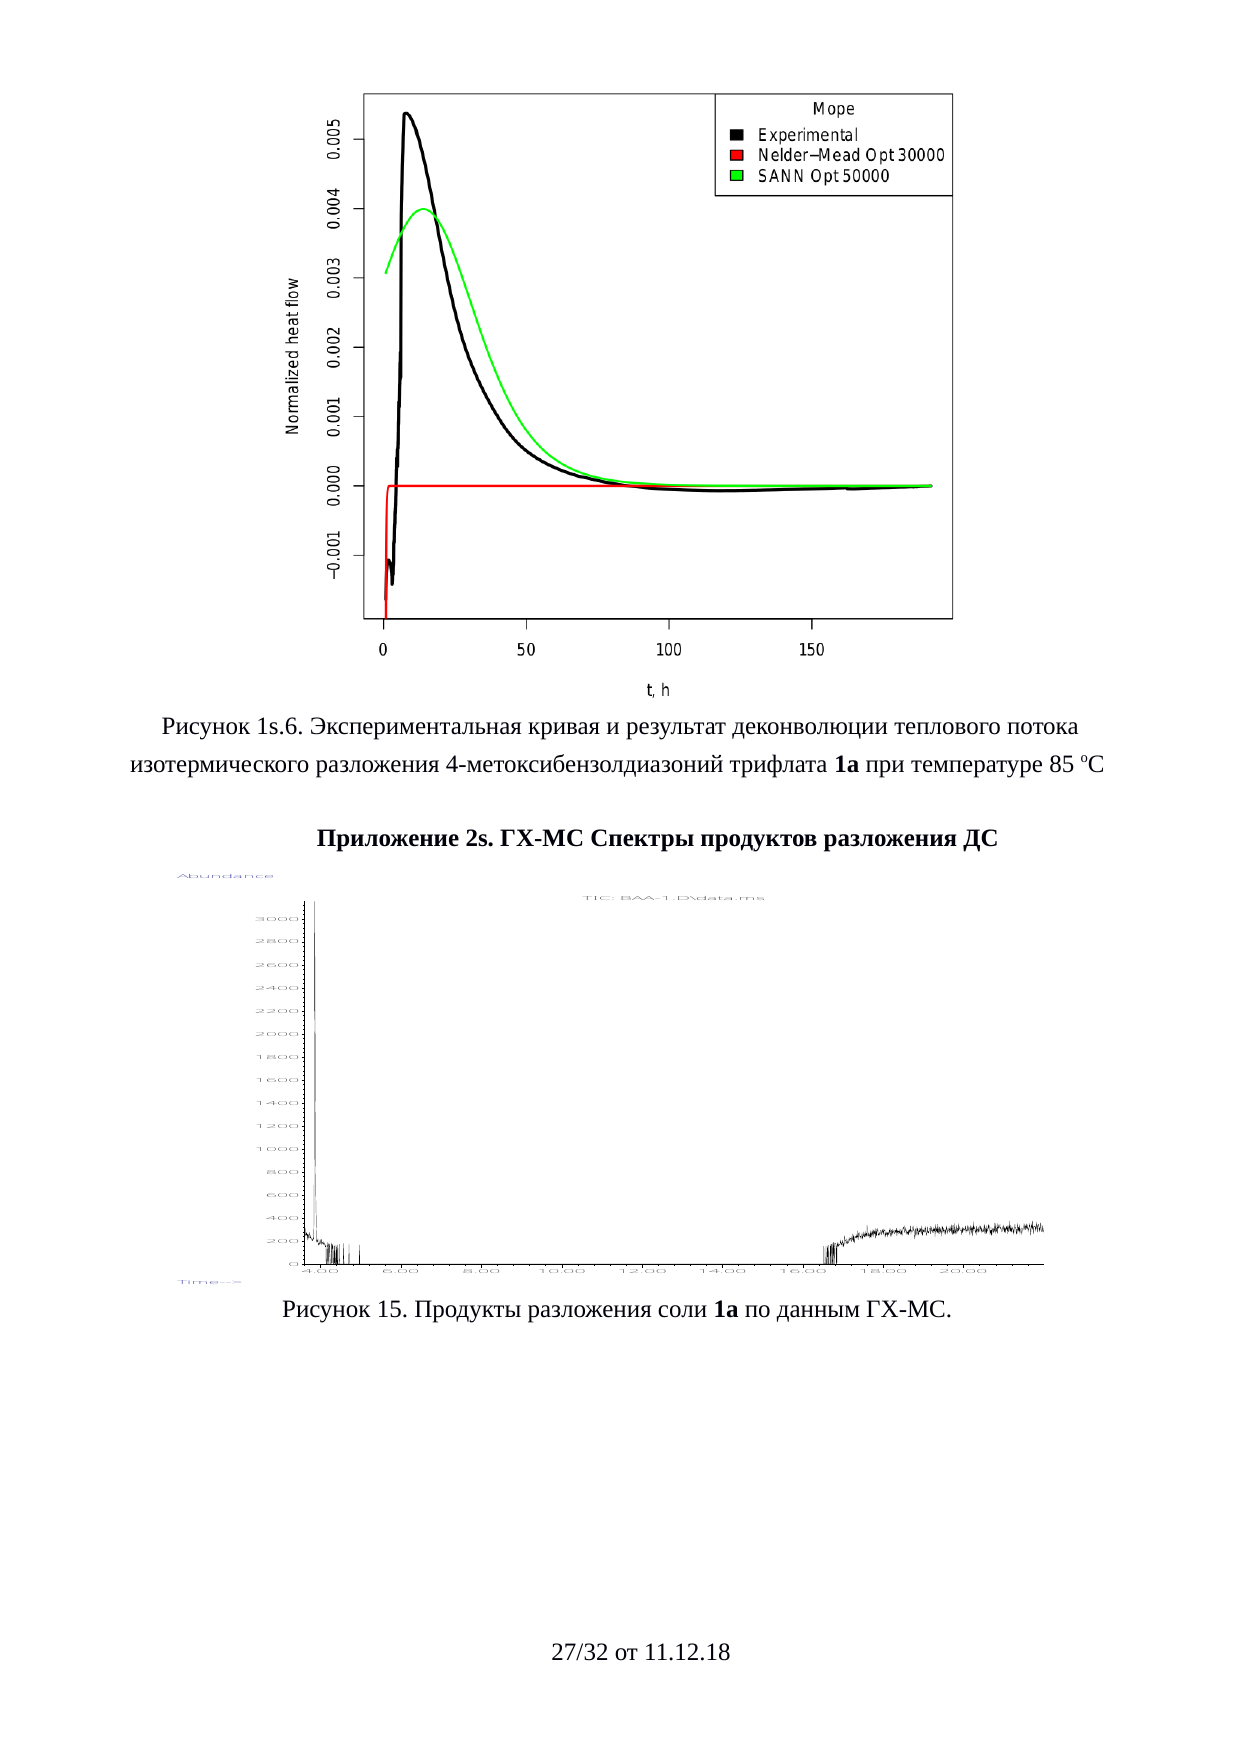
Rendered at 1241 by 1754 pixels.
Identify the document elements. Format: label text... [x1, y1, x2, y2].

text Приложение 2s. ГХ-МС Спектры продуктов разложения ДС [193, 823, 1122, 852]
text Рисунок 15. Продукты разложения соли 1a по данным ГХ-МС. [118, 1294, 1122, 1323]
text Рисунок 1s.6. Экспериментальная кривая и результат деконволюции теплового потока изотермического разложения 4-метоксибензолдиазоний трифлата 1a при температуре 85 оС [118, 711, 1122, 777]
picture [282, 88, 959, 703]
